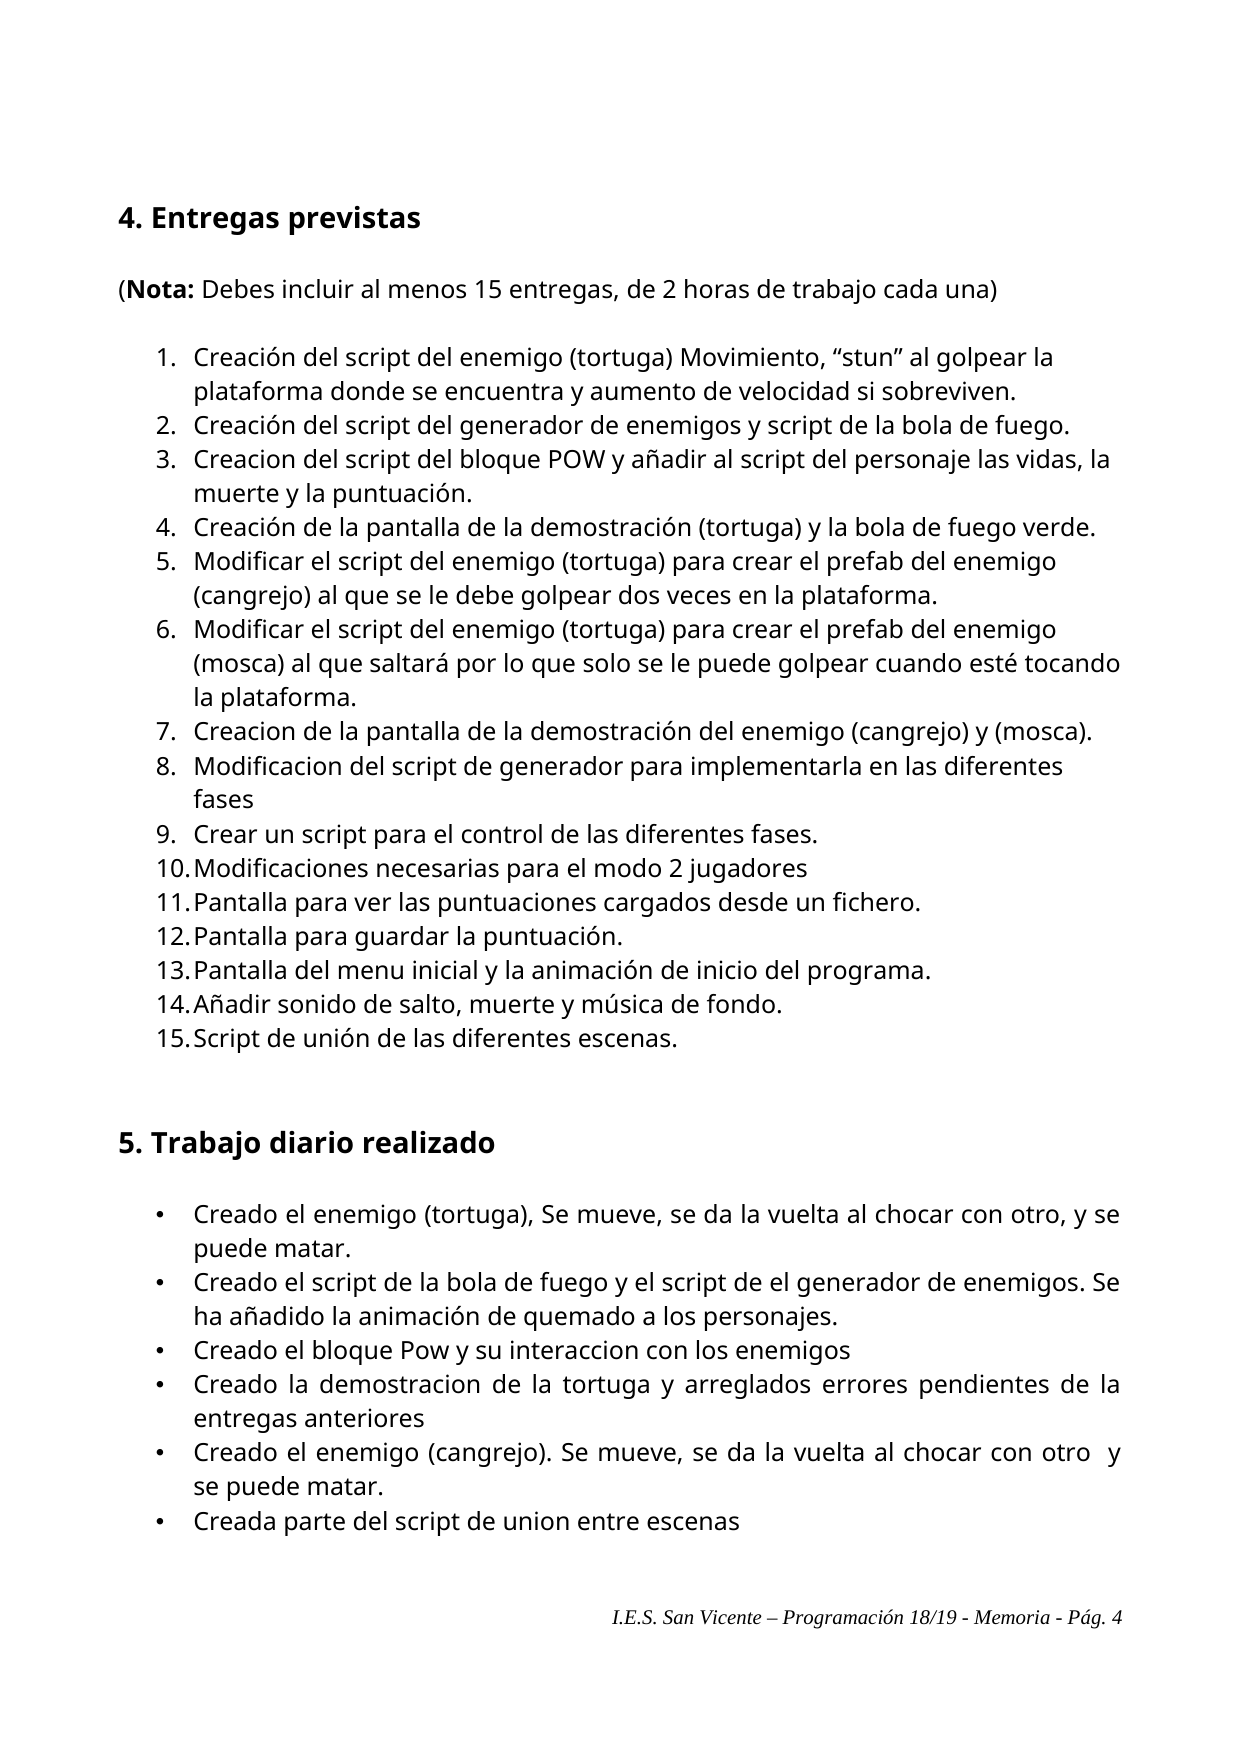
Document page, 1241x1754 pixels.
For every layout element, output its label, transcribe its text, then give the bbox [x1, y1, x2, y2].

list Modificacion del script de generador para implementarla en las diferentes fases [156, 748, 1122, 816]
list Creacion del script del bloque POW y añadir al script del personaje las vidas, la muerte y la puntuación. [156, 442, 1122, 510]
list Creado la demostracion de la tortuga y arreglados errores pendientes de la entregas anteriores [156, 1367, 1122, 1435]
list Añadir sonido de salto, muerte y música de fondo. [156, 987, 1122, 1021]
list Modificar el script del enemigo (tortuga) para crear el prefab del enemigo (cangrejo) al que se le debe golpear dos veces en la plataforma. [156, 544, 1122, 612]
list Pantalla para guardar la puntuación. [156, 918, 1122, 952]
subtitle 5. Trabajo diario realizado [118, 1123, 1122, 1162]
subtitle 4. Entregas previstas [118, 197, 1122, 237]
list Creado el enemigo (cangrejo). Se mueve, se da la vuelta al chocar con otro y se puede matar. [156, 1435, 1122, 1503]
list Modificar el script del enemigo (tortuga) para crear el prefab del enemigo (mosca) al que saltará por lo que solo se le puede golpear cuando esté tocando la plataforma. [156, 612, 1122, 714]
list Creación del script del generador de enemigos y script de la bola de fuego. [156, 407, 1122, 442]
list Modificaciones necesarias para el modo 2 jugadores [156, 850, 1122, 884]
list Creado el script de la bola de fuego y el script de el generador de enemigos. Se ha añadido la animación de quemado a los personajes. [156, 1265, 1122, 1333]
list Creada parte del script de union entre escenas [156, 1503, 1122, 1537]
list Creado el bloque Pow y su interaccion con los enemigos [156, 1333, 1122, 1367]
list Creacion de la pantalla de la demostración del enemigo (cangrejo) y (mosca). [156, 714, 1122, 748]
list Creación del script del enemigo (tortuga) Movimiento, “stun” al golpear la plataforma donde se encuentra y aumento de velocidad si sobreviven. [156, 339, 1122, 407]
list Creación de la pantalla de la demostración (tortuga) y la bola de fuego verde. [156, 510, 1122, 544]
list Script de unión de las diferentes escenas. [156, 1021, 1122, 1055]
list Creado el enemigo (tortuga), Se mueve, se da la vuelta al chocar con otro, y se puede matar. [156, 1197, 1122, 1265]
list Pantalla para ver las puntuaciones cargados desde un fichero. [156, 884, 1122, 918]
text (Nota: Debes incluir al menos 15 entregas, de 2 horas de trabajo cada una) [118, 271, 1122, 305]
list Pantalla del menu inicial y la animación de inicio del programa. [156, 952, 1122, 987]
list Crear un script para el control de las diferentes fases. [156, 816, 1122, 850]
